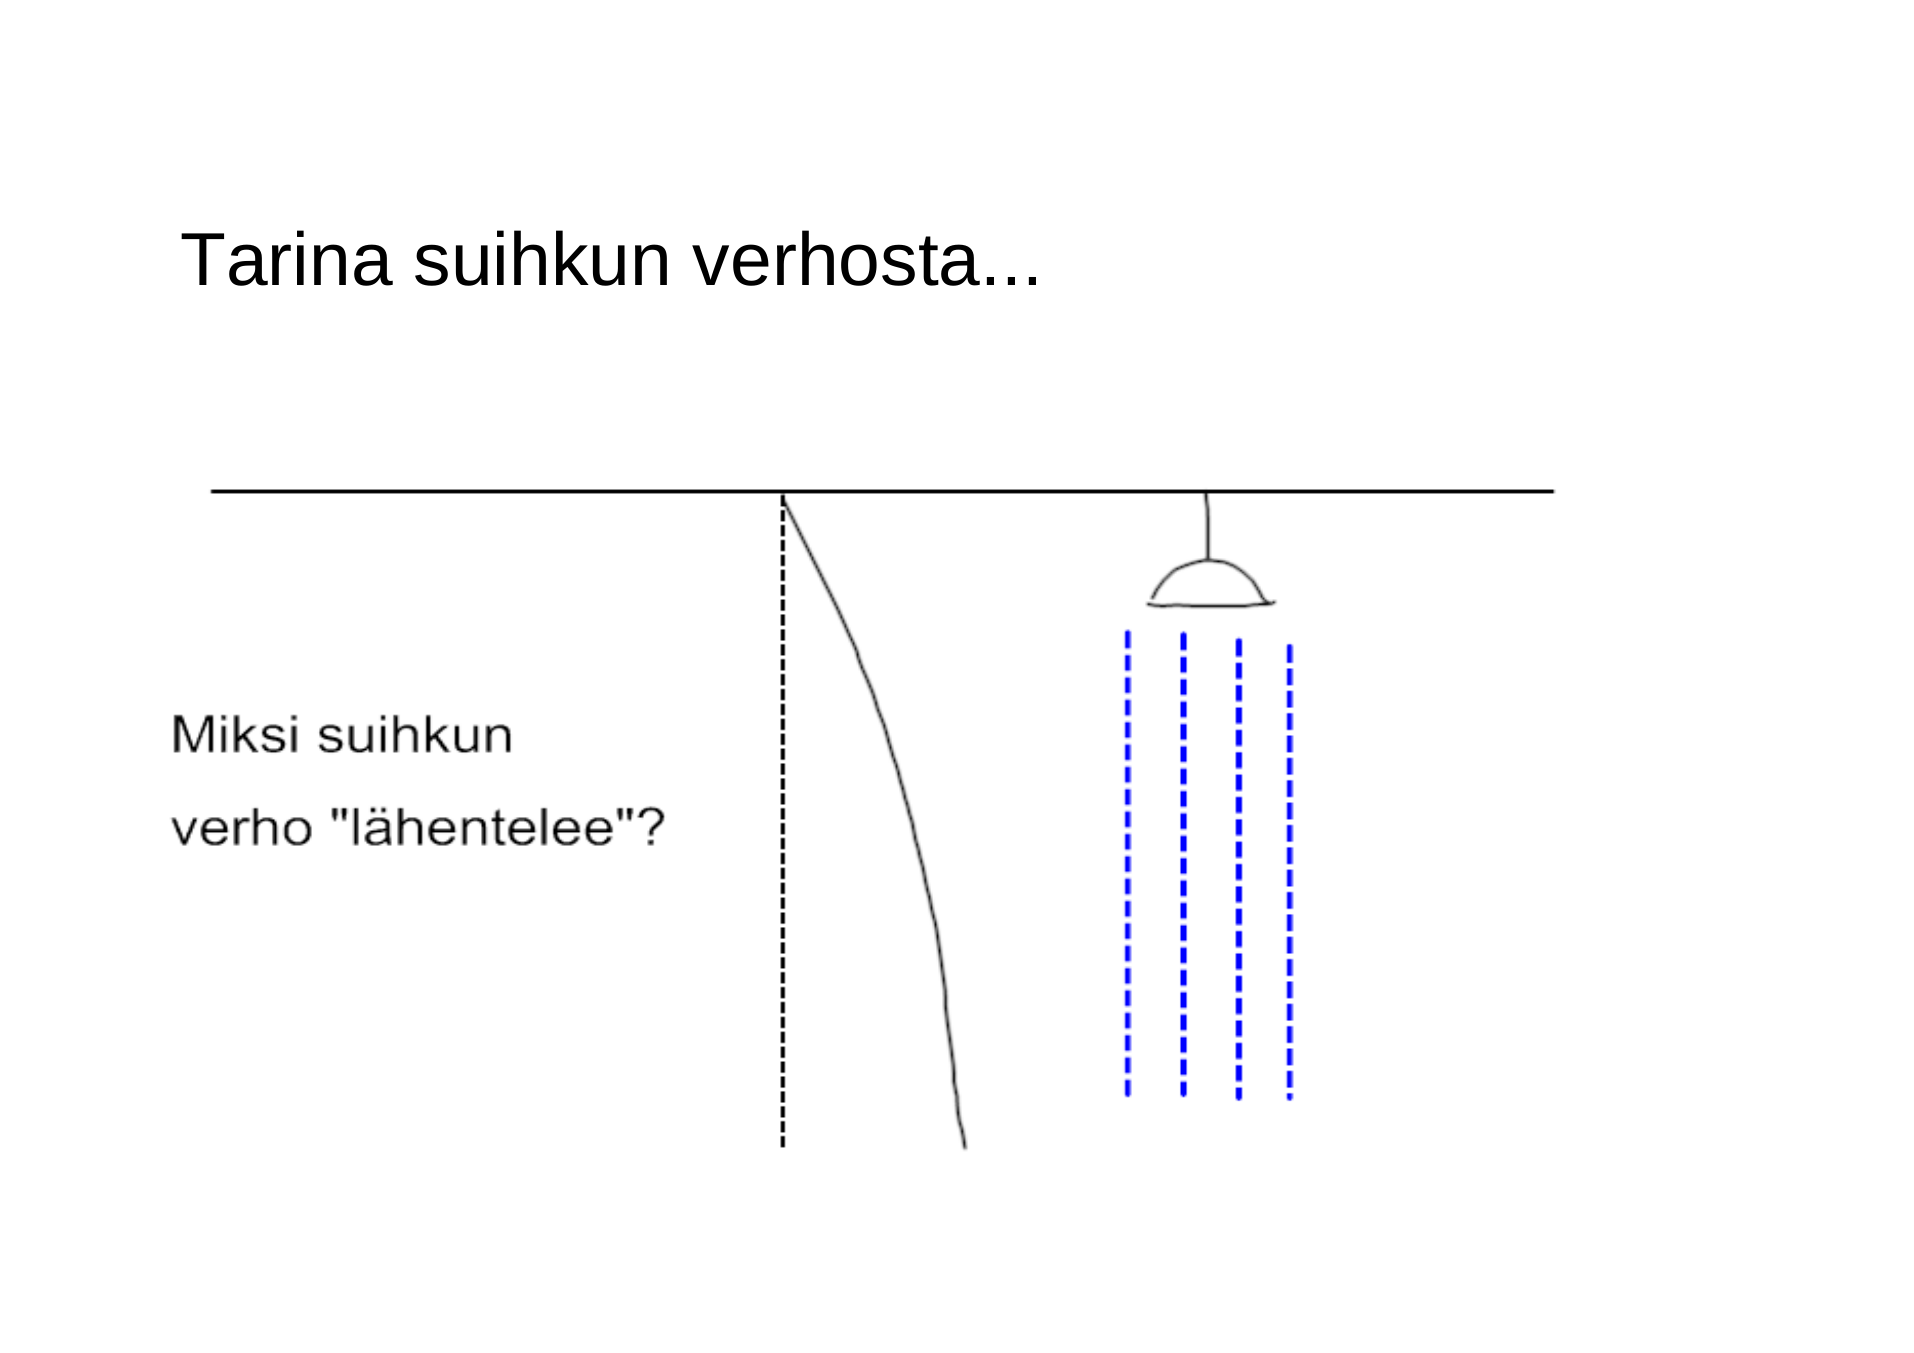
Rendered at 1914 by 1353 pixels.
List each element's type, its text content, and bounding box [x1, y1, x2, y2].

text_box Tarina suihkun verhosta... [165, 206, 1408, 315]
picture [109, 437, 1593, 1198]
